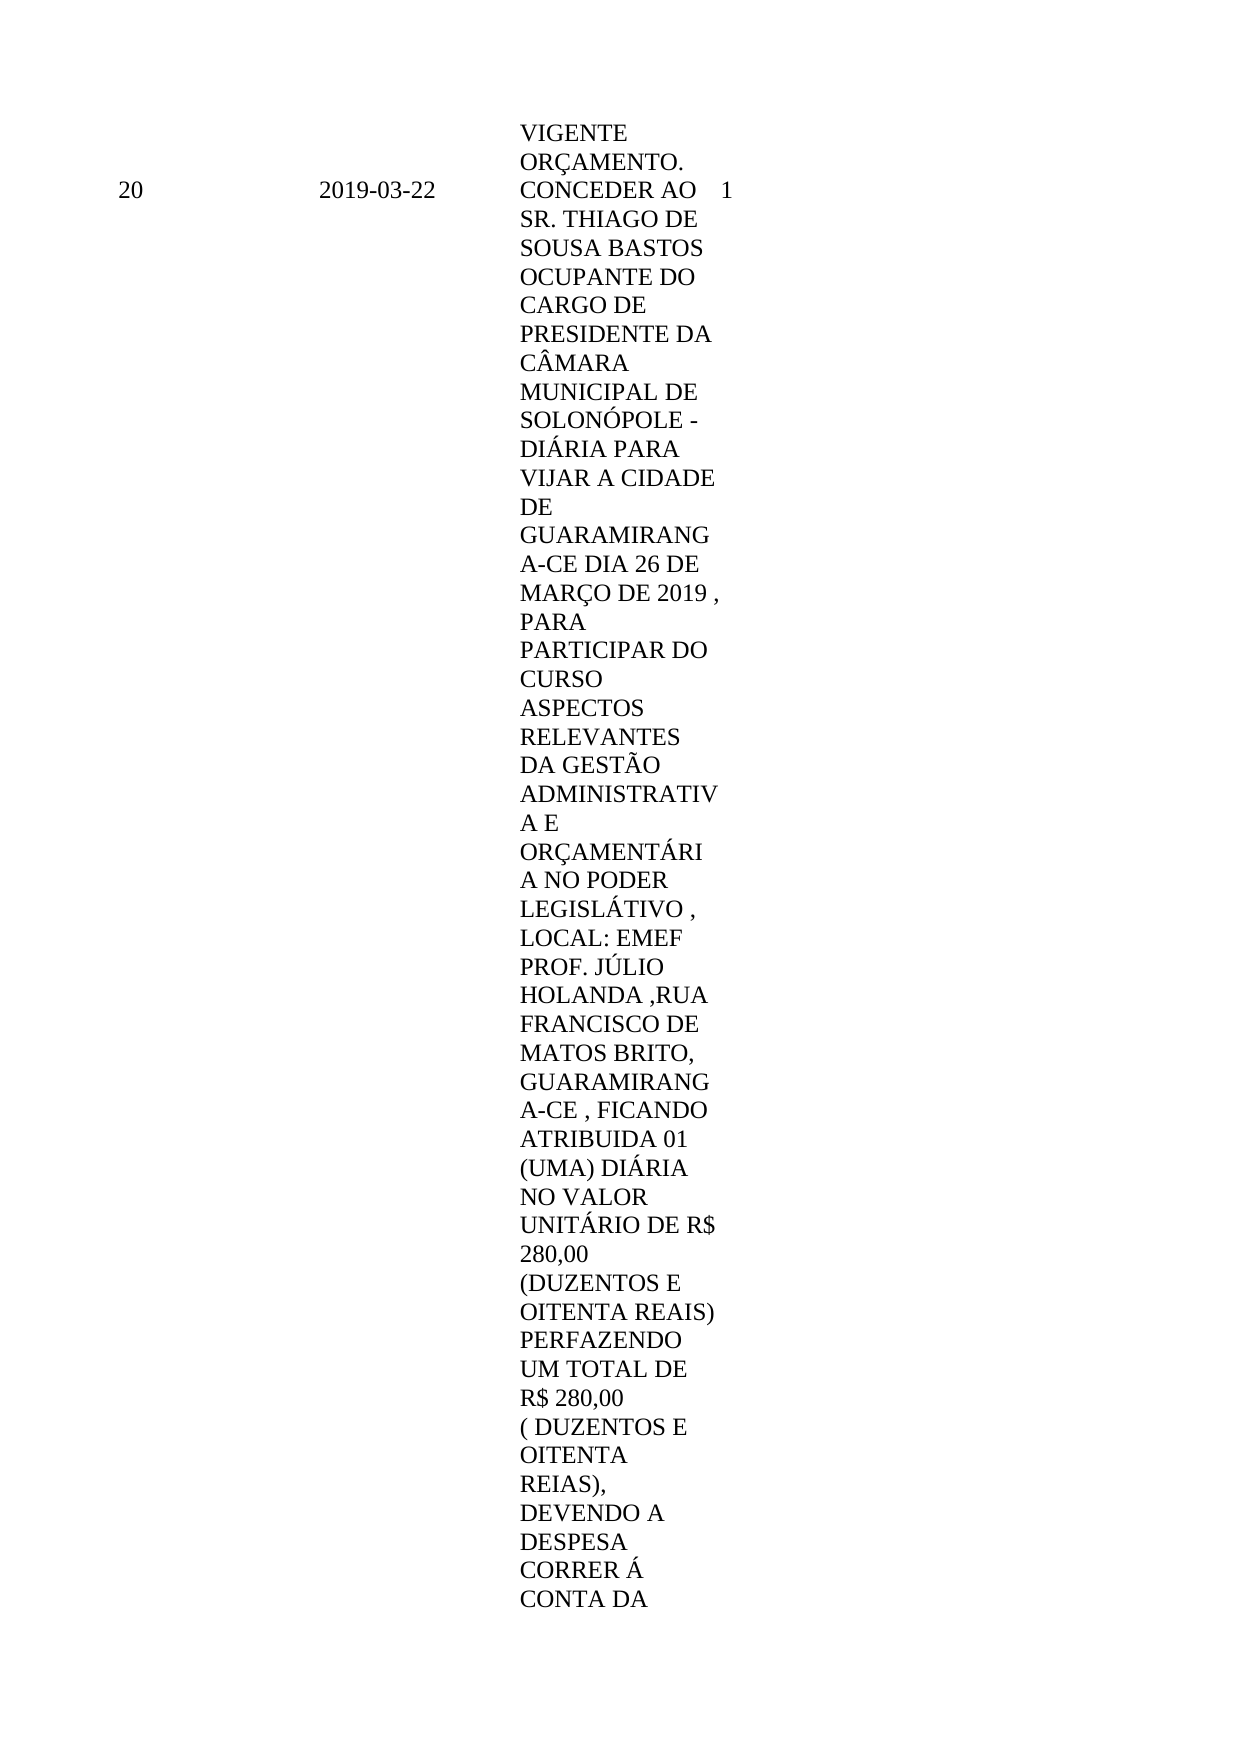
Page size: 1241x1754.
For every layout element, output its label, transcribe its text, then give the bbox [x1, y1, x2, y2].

table_cell VIGENTE ORÇAMENTO. [520, 118, 720, 176]
table_cell [921, 176, 1122, 1613]
table_cell [720, 118, 921, 176]
table_cell 1 [720, 176, 921, 1613]
table_cell [921, 118, 1122, 176]
table_cell 20 [118, 176, 319, 1613]
table_cell CONCEDER AO SR. THIAGO DE SOUSA BASTOS OCUPANTE DO CARGO DE PRESIDENTE DA CÂMARA MUNICIPAL DE SOLONÓPOLE - DIÁRIA PARA VIJAR A CIDADE DE GUARAMIRANGA-CE DIA 26 DE MARÇO DE 2019 , PARA PARTICIPAR DO CURSO ASPECTOS RELEVANTES DA GESTÃO ADMINISTRATIVA E ORÇAMENTÁRIA NO PODER LEGISLÁTIVO , LOCAL: EMEF PROF. JÚLIO HOLANDA ,RUA FRANCISCO DE MATOS BRITO, GUARAMIRANGA-CE , FICANDO ATRIBUIDA 01 (UMA) DIÁRIA NO VALOR UNITÁRIO DE R$ 280,00 (DUZENTOS E OITENTA REAIS) PERFAZENDO UM TOTAL DE R$ 280,00 ( DUZENTOS E OITENTA REIAS), DEVENDO A DESPESA CORRER Á CONTA DA [520, 176, 720, 1613]
table_cell [319, 118, 519, 176]
table_cell [118, 118, 319, 176]
table_cell 2019-03-22 [319, 176, 519, 1613]
